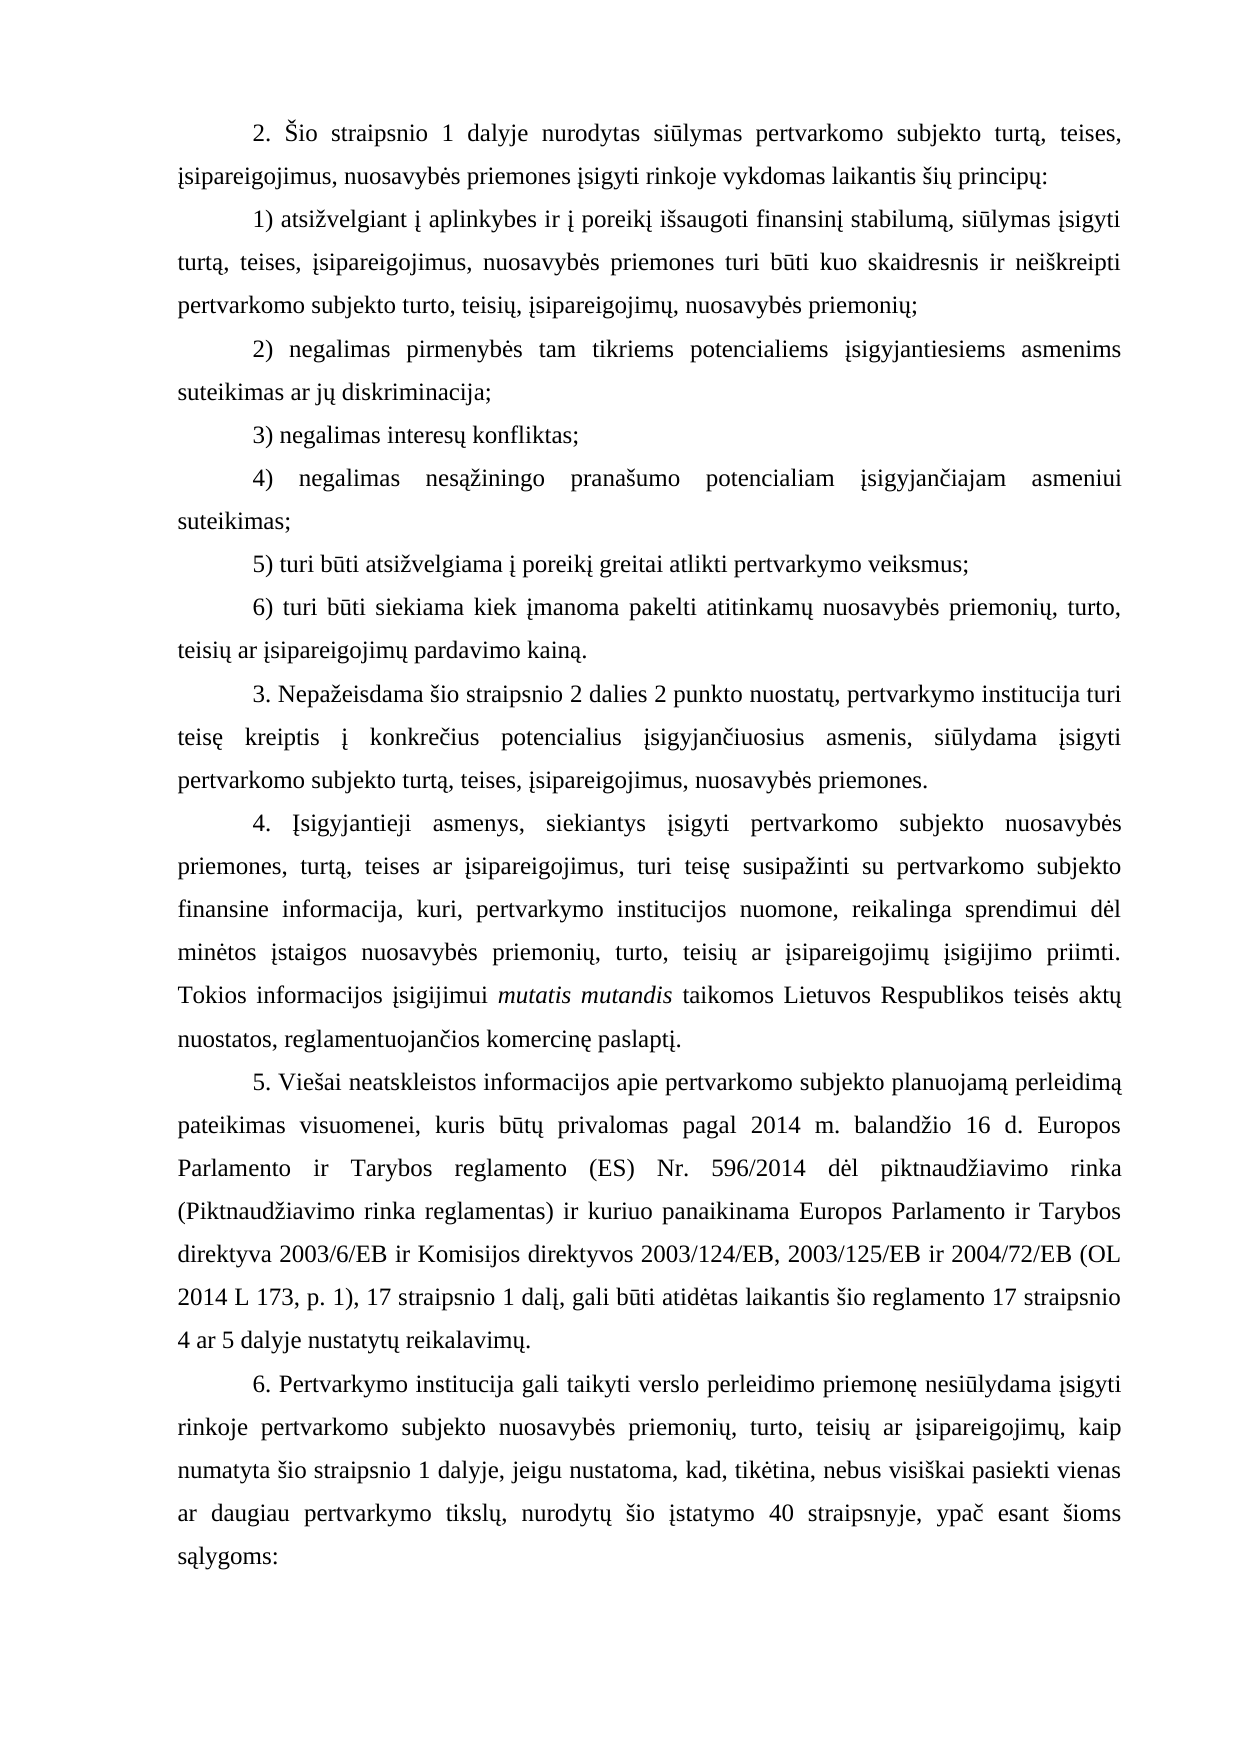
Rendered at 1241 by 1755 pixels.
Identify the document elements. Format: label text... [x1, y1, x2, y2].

text 2. Šio straipsnio 1 dalyje nurodytas siūlymas pertvarkomo subjekto turtą, teises, įsipareigojimus, nuosavybės priemones įsigyti rinkoje vykdomas laikantis šių principų: [177, 118, 1122, 190]
text 4) negalimas nesąžiningo pranašumo potencialiam įsigyjančiajam asmeniui suteikimas; [177, 463, 1122, 535]
text 3) negalimas interesų konfliktas; [177, 420, 1122, 449]
text 5. Viešai neatskleistos informacijos apie pertvarkomo subjekto planuojamą perleidimą pateikimas visuomenei, kuris būtų privalomas pagal 2014 m. balandžio 16 d. Europos Parlamento ir Tarybos reglamento (ES) Nr. 596/2014 dėl piktnaudžiavimo rinka (Piktnaudžiavimo rinka reglamentas) ir kuriuo panaikinama Europos Parlamento ir Tarybos direktyva 2003/6/EB ir Komisijos direktyvos 2003/124/EB, 2003/125/EB ir 2004/72/EB (OL 2014 L 173, p. 1), 17 straipsnio 1 dalį, gali būti atidėtas laikantis šio reglamento 17 straipsnio 4 ar 5 dalyje nustatytų reikalavimų. [177, 1067, 1122, 1354]
text 2) negalimas pirmenybės tam tikriems potencialiems įsigyjantiesiems asmenims suteikimas ar jų diskriminacija; [177, 334, 1122, 406]
text 6. Pertvarkymo institucija gali taikyti verslo perleidimo priemonę nesiūlydama įsigyti rinkoje pertvarkomo subjekto nuosavybės priemonių, turto, teisių ar įsipareigojimų, kaip numatyta šio straipsnio 1 dalyje, jeigu nustatoma, kad, tikėtina, nebus visiškai pasiekti vienas ar daugiau pertvarkymo tikslų, nurodytų šio įstatymo 40 straipsnyje, ypač esant šioms sąlygoms: [177, 1369, 1122, 1570]
text 4. Įsigyjantieji asmenys, siekiantys įsigyti pertvarkomo subjekto nuosavybės priemones, turtą, teises ar įsipareigojimus, turi teisę susipažinti su pertvarkomo subjekto finansine informacija, kuri, pertvarkymo institucijos nuomone, reikalinga sprendimui dėl minėtos įstaigos nuosavybės priemonių, turto, teisių ar įsipareigojimų įsigijimo priimti. Tokios informacijos įsigijimui mutatis mutandis taikomos Lietuvos Respublikos teisės aktų nuostatos, reglamentuojančios komercinę paslaptį. [177, 808, 1122, 1052]
text 3. Nepažeisdama šio straipsnio 2 dalies 2 punkto nuostatų, pertvarkymo institucija turi teisę kreiptis į konkrečius potencialius įsigyjančiuosius asmenis, siūlydama įsigyti pertvarkomo subjekto turtą, teises, įsipareigojimus, nuosavybės priemones. [177, 679, 1122, 794]
text 5) turi būti atsižvelgiama į poreikį greitai atlikti pertvarkymo veiksmus; [177, 549, 1122, 578]
text 6) turi būti siekiama kiek įmanoma pakelti atitinkamų nuosavybės priemonių, turto, teisių ar įsipareigojimų pardavimo kainą. [177, 592, 1122, 664]
text 1) atsižvelgiant į aplinkybes ir į poreikį išsaugoti finansinį stabilumą, siūlymas įsigyti turtą, teises, įsipareigojimus, nuosavybės priemones turi būti kuo skaidresnis ir neiškreipti pertvarkomo subjekto turto, teisių, įsipareigojimų, nuosavybės priemonių; [177, 204, 1122, 319]
